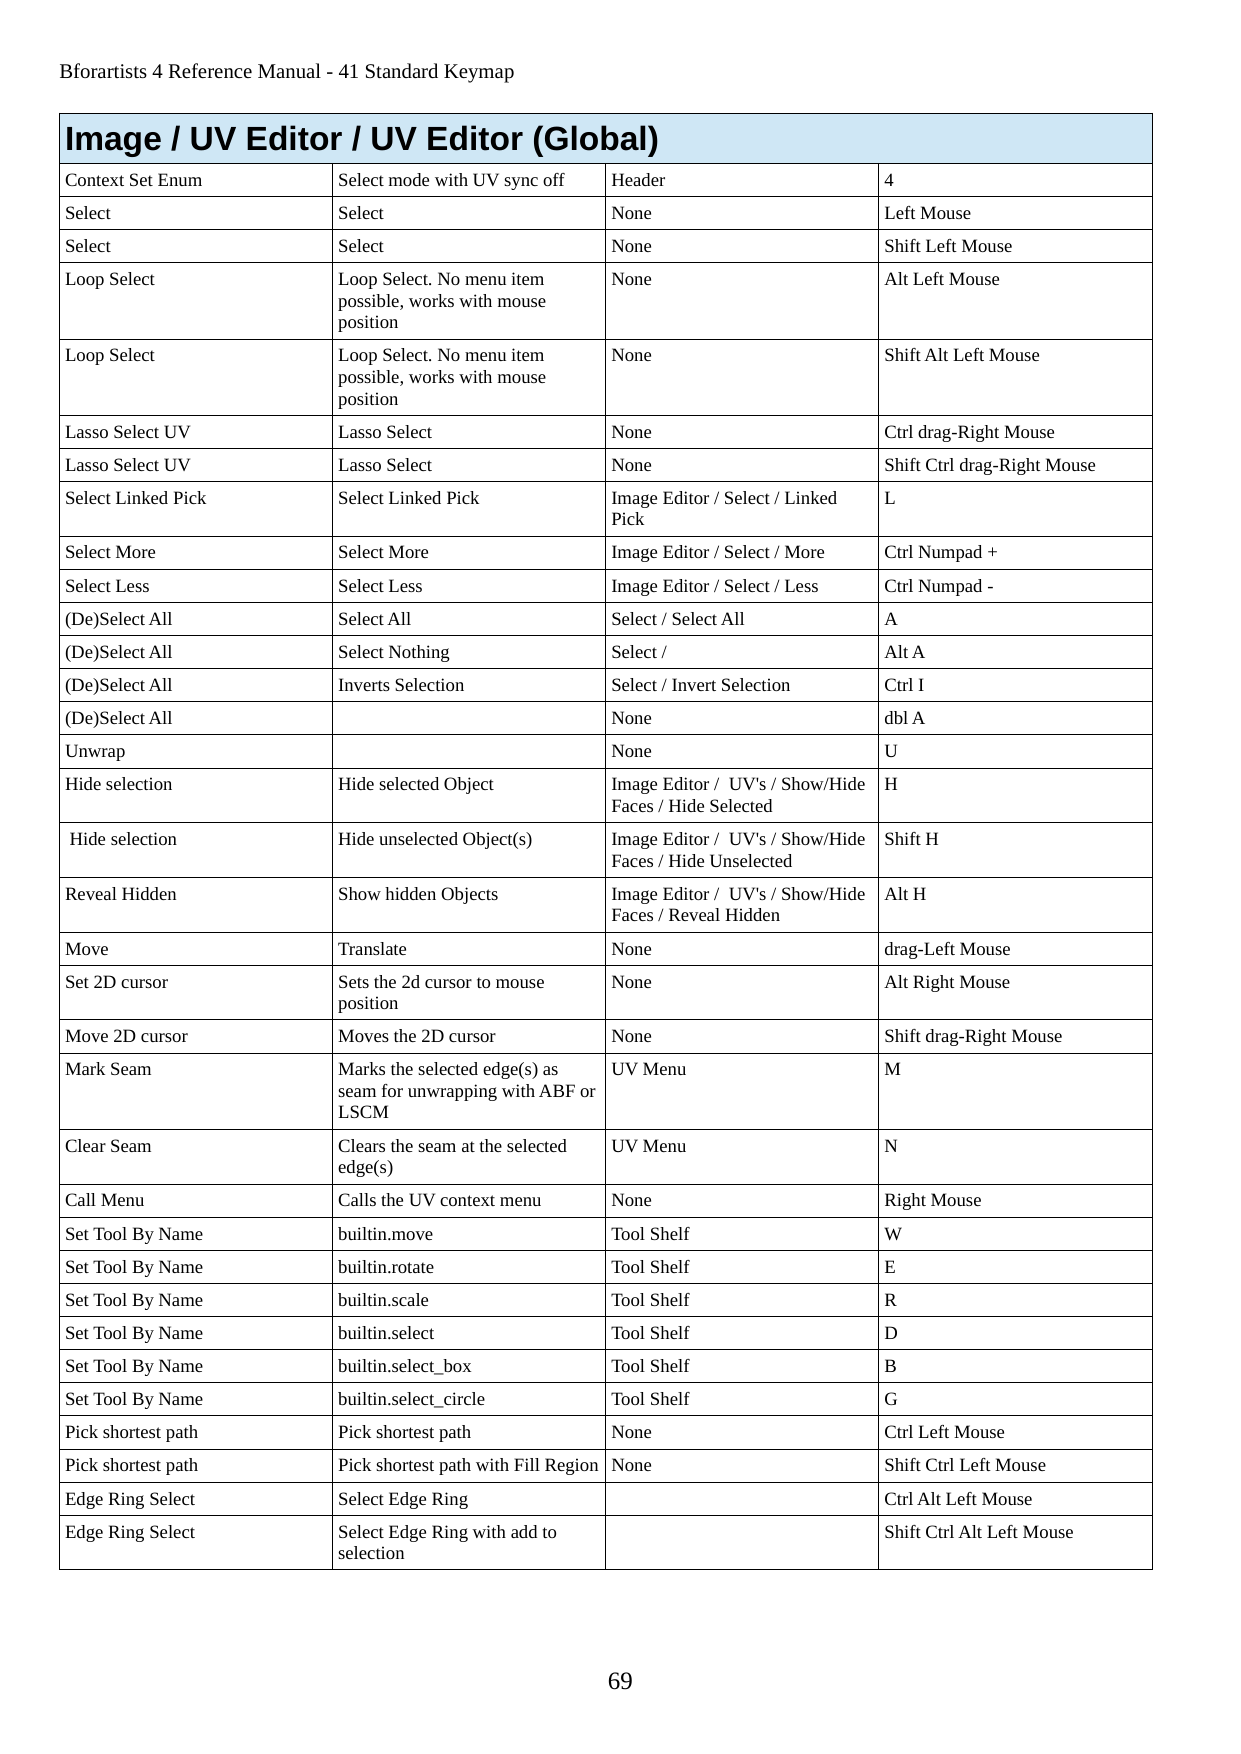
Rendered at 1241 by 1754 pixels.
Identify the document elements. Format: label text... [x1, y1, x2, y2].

table_cell W [879, 1218, 1152, 1250]
table_cell Inverts Selection [333, 669, 605, 701]
table_cell Ctrl Numpad - [879, 570, 1152, 602]
table_cell N [879, 1130, 1152, 1183]
table_cell Tool Shelf [606, 1317, 878, 1349]
table_cell Set Tool By Name [60, 1251, 332, 1283]
table_cell builtin.select [333, 1317, 605, 1349]
table_cell None [606, 966, 878, 1019]
table_cell None [606, 1416, 878, 1448]
table_cell Loop Select [60, 340, 332, 415]
table_cell Select [60, 230, 332, 262]
table_cell D [879, 1317, 1152, 1349]
table_cell Ctrl Alt Left Mouse [879, 1483, 1152, 1515]
table_cell Left Mouse [879, 197, 1152, 229]
table_cell Mark Seam [60, 1054, 332, 1129]
table_cell Tool Shelf [606, 1218, 878, 1250]
table_cell Select All [333, 603, 605, 635]
table_cell Alt A [879, 636, 1152, 668]
table_cell Ctrl drag-Right Mouse [879, 416, 1152, 448]
table_cell Clear Seam [60, 1130, 332, 1183]
table_cell Shift H [879, 823, 1152, 877]
table_cell Ctrl Left Mouse [879, 1416, 1152, 1448]
table_cell Call Menu [60, 1185, 332, 1217]
table_cell builtin.move [333, 1218, 605, 1250]
table_cell None [606, 933, 878, 965]
table_cell None [606, 263, 878, 338]
table_cell None [606, 1020, 878, 1052]
table_cell G [879, 1383, 1152, 1415]
table_cell Lasso Select [333, 449, 605, 481]
table_cell (De)Select All [60, 603, 332, 635]
table_cell Select Edge Ring with add to selection [333, 1516, 605, 1569]
table_cell Hide selected Object [333, 769, 605, 822]
table_cell [333, 702, 605, 734]
table_cell Unwrap [60, 735, 332, 767]
table_cell Alt H [879, 878, 1152, 932]
table_cell Select Less [60, 570, 332, 602]
table_cell Loop Select. No menu item possible, works with mouse position [333, 340, 605, 415]
table_cell Shift Alt Left Mouse [879, 340, 1152, 415]
table_cell Select / Select All [606, 603, 878, 635]
table_cell None [606, 416, 878, 448]
table_cell [606, 1516, 878, 1569]
table_cell Set Tool By Name [60, 1383, 332, 1415]
table_cell Select Edge Ring [333, 1483, 605, 1515]
table_cell Select Less [333, 570, 605, 602]
table_cell Reveal Hidden [60, 878, 332, 932]
table_cell Move [60, 933, 332, 965]
table_cell 4 [879, 164, 1152, 196]
table_cell Select More [60, 537, 332, 569]
table_cell (De)Select All [60, 669, 332, 701]
table_cell dbl A [879, 702, 1152, 734]
table_cell Set Tool By Name [60, 1218, 332, 1250]
table_cell Move 2D cursor [60, 1020, 332, 1052]
table_cell None [606, 230, 878, 262]
table_cell R [879, 1284, 1152, 1316]
table_cell [333, 735, 605, 767]
table_cell builtin.scale [333, 1284, 605, 1316]
table_cell UV Menu [606, 1054, 878, 1129]
table_cell E [879, 1251, 1152, 1283]
table_cell Set Tool By Name [60, 1350, 332, 1382]
table_cell Set Tool By Name [60, 1317, 332, 1349]
table_cell Select Linked Pick [60, 482, 332, 536]
table_cell UV Menu [606, 1130, 878, 1183]
table_cell [606, 1483, 878, 1515]
table_cell Lasso Select UV [60, 416, 332, 448]
table_cell Right Mouse [879, 1185, 1152, 1217]
table_cell Edge Ring Select [60, 1516, 332, 1569]
table_cell Ctrl Numpad + [879, 537, 1152, 569]
table_cell builtin.rotate [333, 1251, 605, 1283]
table_cell drag-Left Mouse [879, 933, 1152, 965]
table_cell (De)Select All [60, 636, 332, 668]
table_cell Shift Ctrl Alt Left Mouse [879, 1516, 1152, 1569]
table_cell Pick shortest path [60, 1416, 332, 1448]
table_cell Image Editor / Select / Less [606, 570, 878, 602]
table_cell L [879, 482, 1152, 536]
table_cell Tool Shelf [606, 1284, 878, 1316]
table_cell Shift Ctrl Left Mouse [879, 1450, 1152, 1482]
table_cell Shift Ctrl drag-Right Mouse [879, 449, 1152, 481]
table_cell Clears the seam at the selected edge(s) [333, 1130, 605, 1183]
table_cell None [606, 197, 878, 229]
table_cell Tool Shelf [606, 1251, 878, 1283]
table_cell Select [333, 230, 605, 262]
table_cell Alt Right Mouse [879, 966, 1152, 1019]
table_cell Tool Shelf [606, 1383, 878, 1415]
table_cell Image Editor / Select / More [606, 537, 878, 569]
table_cell Shift drag-Right Mouse [879, 1020, 1152, 1052]
table_cell Pick shortest path [60, 1450, 332, 1482]
table_cell Select mode with UV sync off [333, 164, 605, 196]
table_cell Pick shortest path [333, 1416, 605, 1448]
table_cell Shift Left Mouse [879, 230, 1152, 262]
table_cell M [879, 1054, 1152, 1129]
table_cell None [606, 735, 878, 767]
table_cell B [879, 1350, 1152, 1382]
table_cell Image Editor / UV's / Show/Hide Faces / Hide Selected [606, 769, 878, 822]
table_cell Select More [333, 537, 605, 569]
table_cell Ctrl I [879, 669, 1152, 701]
table_header Image / UV Editor / UV Editor (Global) [60, 114, 1152, 163]
table_cell Image Editor / Select / Linked Pick [606, 482, 878, 536]
table_cell Image Editor / UV's / Show/Hide Faces / Hide Unselected [606, 823, 878, 877]
table_cell Set Tool By Name [60, 1284, 332, 1316]
table_cell None [606, 340, 878, 415]
table_cell Select [60, 197, 332, 229]
table_cell Moves the 2D cursor [333, 1020, 605, 1052]
table_cell Hide unselected Object(s) [333, 823, 605, 877]
table_cell Select [333, 197, 605, 229]
table_cell builtin.select_box [333, 1350, 605, 1382]
table_cell Lasso Select UV [60, 449, 332, 481]
table_cell builtin.select_circle [333, 1383, 605, 1415]
table_cell Pick shortest path with Fill Region [333, 1450, 605, 1482]
table_cell Translate [333, 933, 605, 965]
table_cell Tool Shelf [606, 1350, 878, 1382]
table_cell Select / [606, 636, 878, 668]
table_cell Header [606, 164, 878, 196]
table_cell Select / Invert Selection [606, 669, 878, 701]
table_cell Loop Select [60, 263, 332, 338]
table_cell Sets the 2d cursor to mouse position [333, 966, 605, 1019]
table_cell Marks the selected edge(s) as seam for unwrapping with ABF or LSCM [333, 1054, 605, 1129]
table_cell Calls the UV context menu [333, 1185, 605, 1217]
table_cell A [879, 603, 1152, 635]
table_cell Lasso Select [333, 416, 605, 448]
table_cell Hide selection [60, 823, 332, 877]
table_cell Select Linked Pick [333, 482, 605, 536]
table_cell Set 2D cursor [60, 966, 332, 1019]
table_cell None [606, 1450, 878, 1482]
table_cell None [606, 702, 878, 734]
table_cell U [879, 735, 1152, 767]
table_cell Show hidden Objects [333, 878, 605, 932]
table_cell (De)Select All [60, 702, 332, 734]
table_cell Alt Left Mouse [879, 263, 1152, 338]
table_cell Select Nothing [333, 636, 605, 668]
table_cell None [606, 1185, 878, 1217]
table_cell Context Set Enum [60, 164, 332, 196]
table_cell H [879, 769, 1152, 822]
table_cell Loop Select. No menu item possible, works with mouse position [333, 263, 605, 338]
table_cell Hide selection [60, 769, 332, 822]
table_cell Edge Ring Select [60, 1483, 332, 1515]
table_cell Image Editor / UV's / Show/Hide Faces / Reveal Hidden [606, 878, 878, 932]
table_cell None [606, 449, 878, 481]
